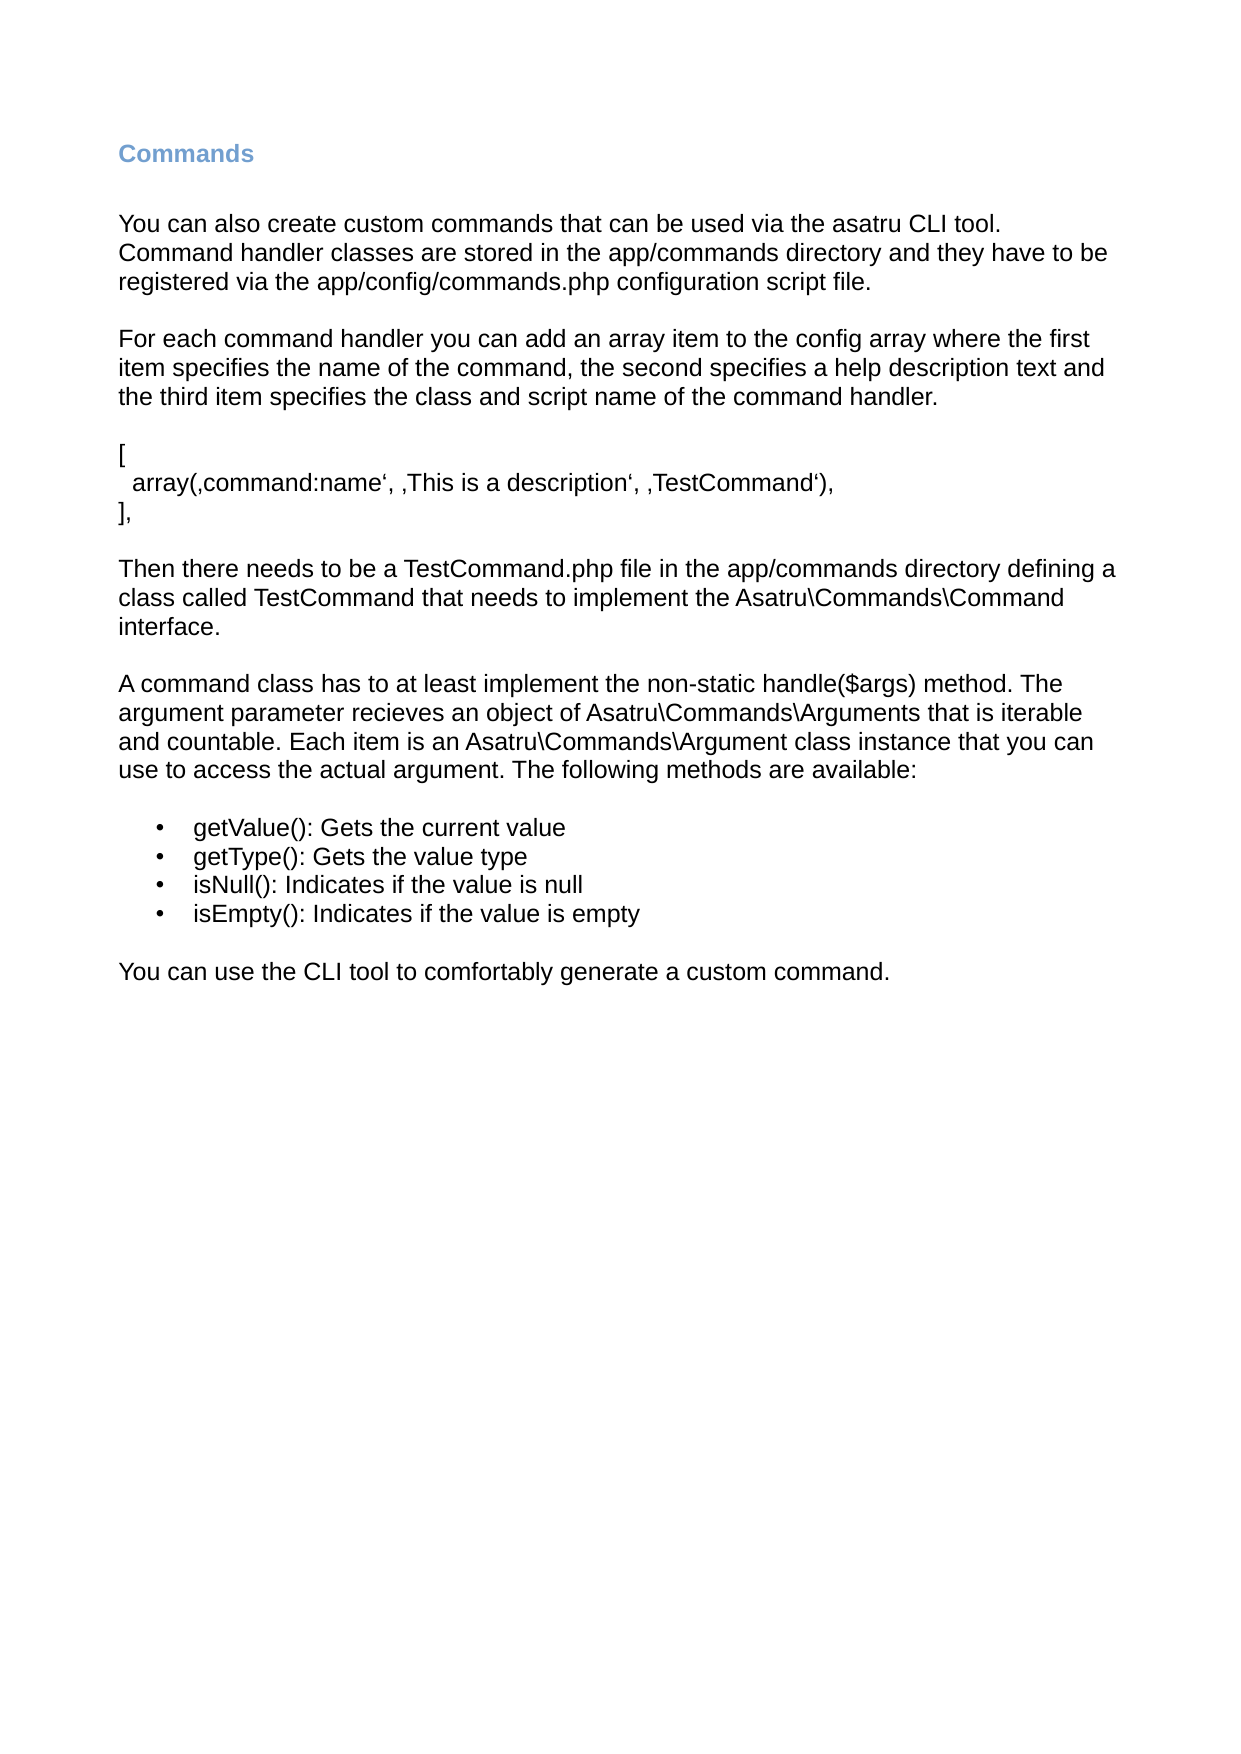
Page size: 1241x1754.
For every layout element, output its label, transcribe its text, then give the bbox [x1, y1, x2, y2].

subtitle Commands [118, 139, 1122, 168]
text For each command handler you can add an array item to the config array where the first item specifies the name of the command, the second specifies a help description text and the third item specifies the class and script name of the command handler. [118, 324, 1122, 410]
text Then there needs to be a TestCommand.php file in the app/commands directory defining a class called TestCommand that needs to implement the Asatru\Commands\Command interface. [118, 554, 1122, 640]
list getType(): Gets the value type [156, 842, 1122, 870]
text A command class has to at least implement the non-static handle($args) method. The argument parameter recieves an object of Asatru\Commands\Arguments that is iterable and countable. Each item is an Asatru\Commands\Argument class instance that you can use to access the actual argument. The following methods are available: [118, 669, 1122, 784]
list isEmpty(): Indicates if the value is empty [156, 899, 1122, 928]
text array(‚command:name‘, ‚This is a description‘, ‚TestCommand‘), [118, 468, 1122, 496]
list getValue(): Gets the current value [156, 813, 1122, 842]
list isNull(): Indicates if the value is null [156, 870, 1122, 899]
text You can also create custom commands that can be used via the asatru CLI tool. Command handler classes are stored in the app/commands directory and they have to be registered via the app/config/commands.php configuration script file. [118, 209, 1122, 295]
text [ [118, 439, 1122, 468]
text You can use the CLI tool to comfortably generate a custom command. [118, 957, 1122, 986]
text ], [118, 496, 1122, 525]
